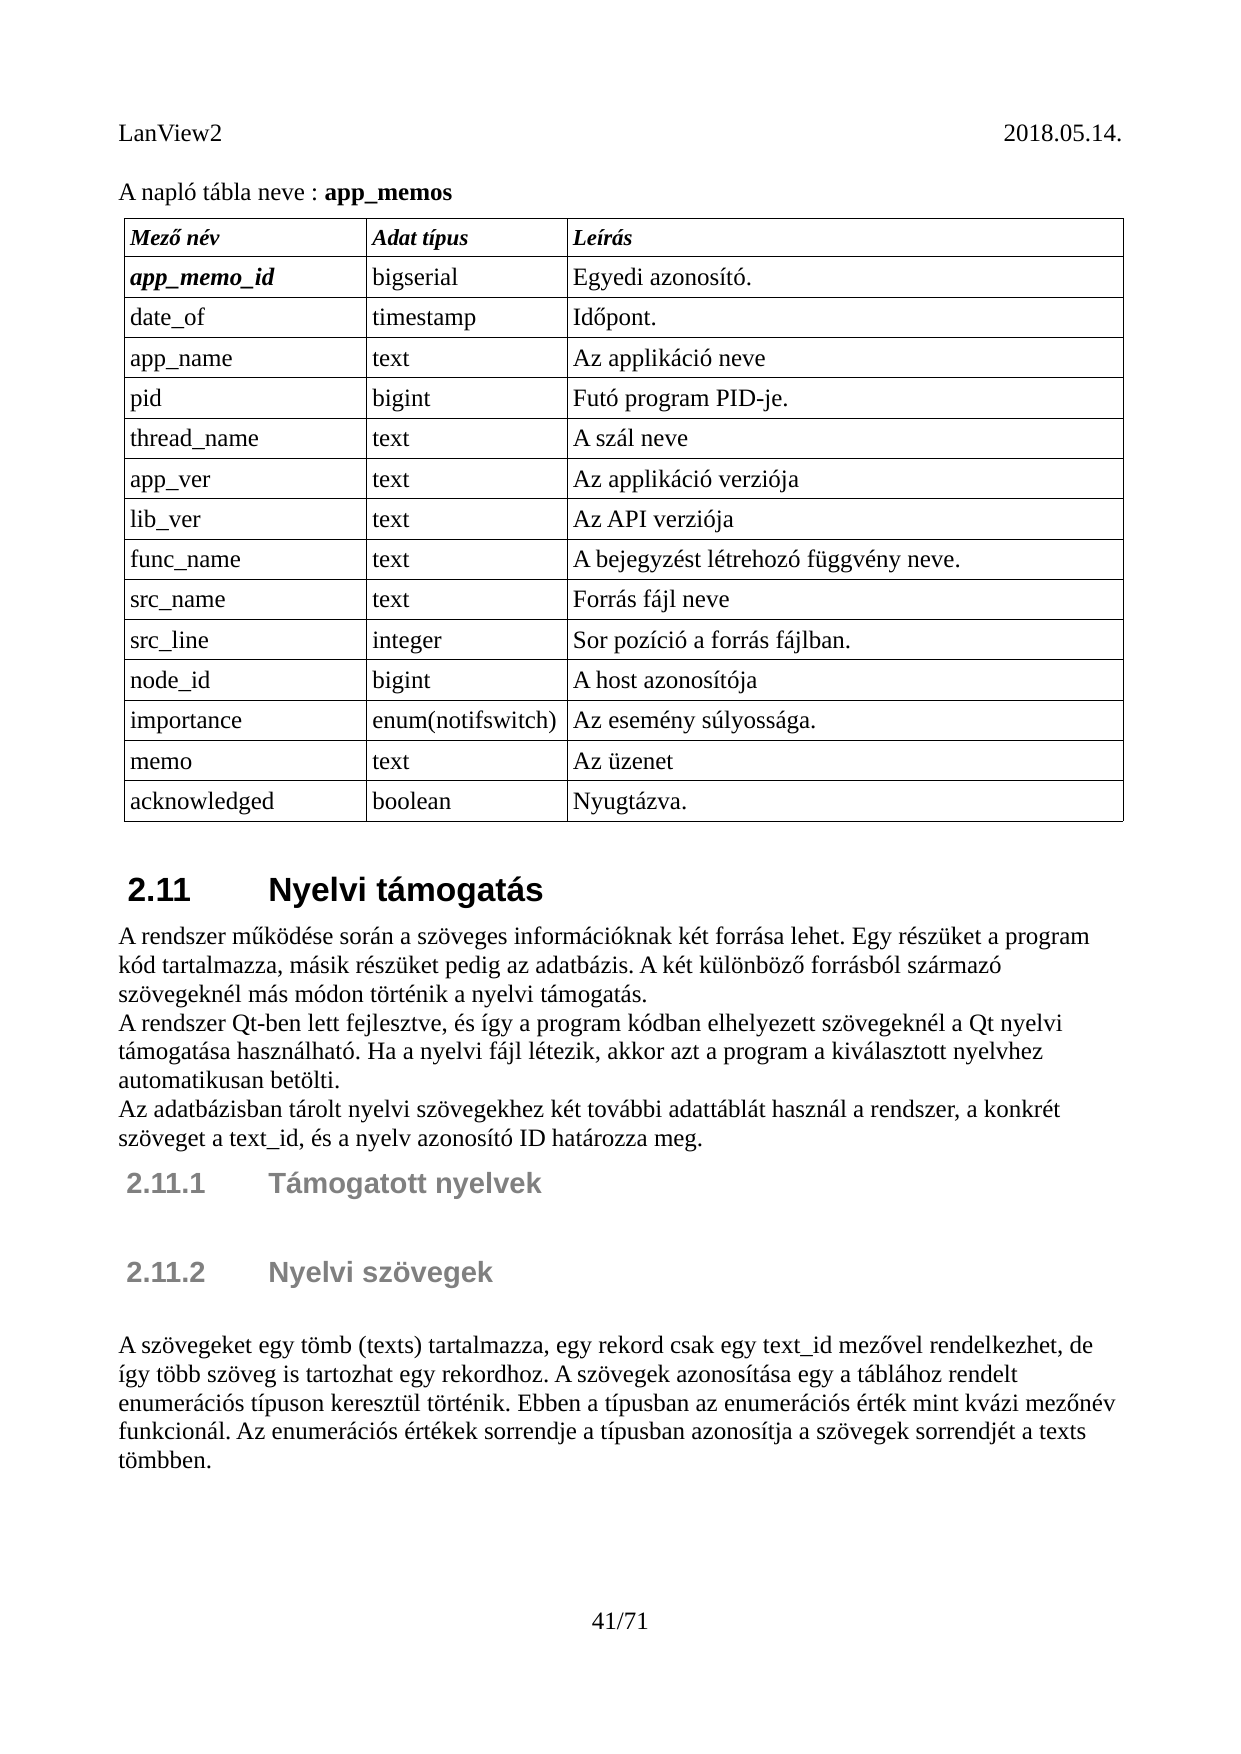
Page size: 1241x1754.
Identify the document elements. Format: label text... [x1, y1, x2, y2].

table_cell text [367, 580, 567, 619]
table_cell text [367, 741, 567, 780]
table_cell src_line [125, 620, 366, 659]
table_cell Az API verziója [568, 499, 1123, 538]
table_cell text [367, 459, 567, 498]
table_cell node_id [125, 660, 366, 700]
table_cell src_name [125, 580, 366, 619]
table_cell Időpont. [568, 298, 1123, 337]
table_cell A host azonosítója [568, 660, 1123, 700]
table_cell acknowledged [125, 781, 366, 821]
text A rendszer működése során a szöveges információknak két forrása lehet. Egy részüket a program kód tartalmazza, másik részüket pedig az adatbázis. A két különböző forrásból származó szövegeknél más módon történik a nyelvi támogatás. [118, 921, 1122, 1008]
table_cell enum(notifswitch) [367, 701, 567, 740]
text A szövegeket egy tömb (texts) tartalmazza, egy rekord csak egy text_id mezővel rendelkezhet, de így több szöveg is tartozhat egy rekordhoz. A szövegek azonosítása egy a táblához rendelt enumerációs típuson keresztül történik. Ebben a típusban az enumerációs érték mint kvázi mezőnév funkcionál. Az enumerációs értékek sorrendje a típusban azonosítja a szövegek sorrendjét a texts tömbben. [118, 1330, 1122, 1474]
table_cell A szál neve [568, 419, 1123, 458]
table_cell memo [125, 741, 366, 780]
table_cell importance [125, 701, 366, 740]
table_cell integer [367, 620, 567, 659]
table_cell pid [125, 378, 366, 417]
table_cell bigint [367, 660, 567, 700]
table_cell lib_ver [125, 499, 366, 538]
table_cell text [367, 540, 567, 579]
subtitle Nyelvi szövegek [118, 1255, 1122, 1289]
table_cell func_name [125, 540, 366, 579]
table_cell Az esemény súlyossága. [568, 701, 1123, 740]
table_cell bigint [367, 378, 567, 417]
table_cell Az üzenet [568, 741, 1123, 780]
table_cell Az applikáció verziója [568, 459, 1123, 498]
table_cell timestamp [367, 298, 567, 337]
table_cell app_name [125, 338, 366, 377]
table_cell text [367, 419, 567, 458]
table_cell thread_name [125, 419, 366, 458]
subtitle Támogatott nyelvek [118, 1166, 1122, 1199]
table_cell text [367, 338, 567, 377]
table_header Adat típus [367, 219, 567, 256]
table_cell A bejegyzést létrehozó függvény neve. [568, 540, 1123, 579]
table_cell text [367, 499, 567, 538]
table_cell date_of [125, 298, 366, 337]
table_cell boolean [367, 781, 567, 821]
text A napló tábla neve : app_memos [118, 177, 1122, 206]
table_cell app_ver [125, 459, 366, 498]
table_cell Futó program PID-je. [568, 378, 1123, 417]
subtitle Nyelvi támogatás [118, 870, 1122, 909]
table_cell Nyugtázva. [568, 781, 1123, 821]
text Az adatbázisban tárolt nyelvi szövegekhez két további adattáblát használ a rendszer, a konkrét szöveget a text_id, és a nyelv azonosító ID határozza meg. [118, 1094, 1122, 1151]
table_header Mező név [125, 219, 366, 256]
table_cell Egyedi azonosító. [568, 257, 1123, 297]
table_cell Az applikáció neve [568, 338, 1123, 377]
text A rendszer Qt-ben lett fejlesztve, és így a program kódban elhelyezett szövegeknél a Qt nyelvi támogatása használható. Ha a nyelvi fájl létezik, akkor azt a program a kiválasztott nyelvhez automatikusan betölti. [118, 1008, 1122, 1094]
table_header Leírás [568, 219, 1123, 256]
table_cell Forrás fájl neve [568, 580, 1123, 619]
table_cell app_memo_id [125, 257, 366, 297]
table_cell bigserial [367, 257, 567, 297]
table_cell Sor pozíció a forrás fájlban. [568, 620, 1123, 659]
